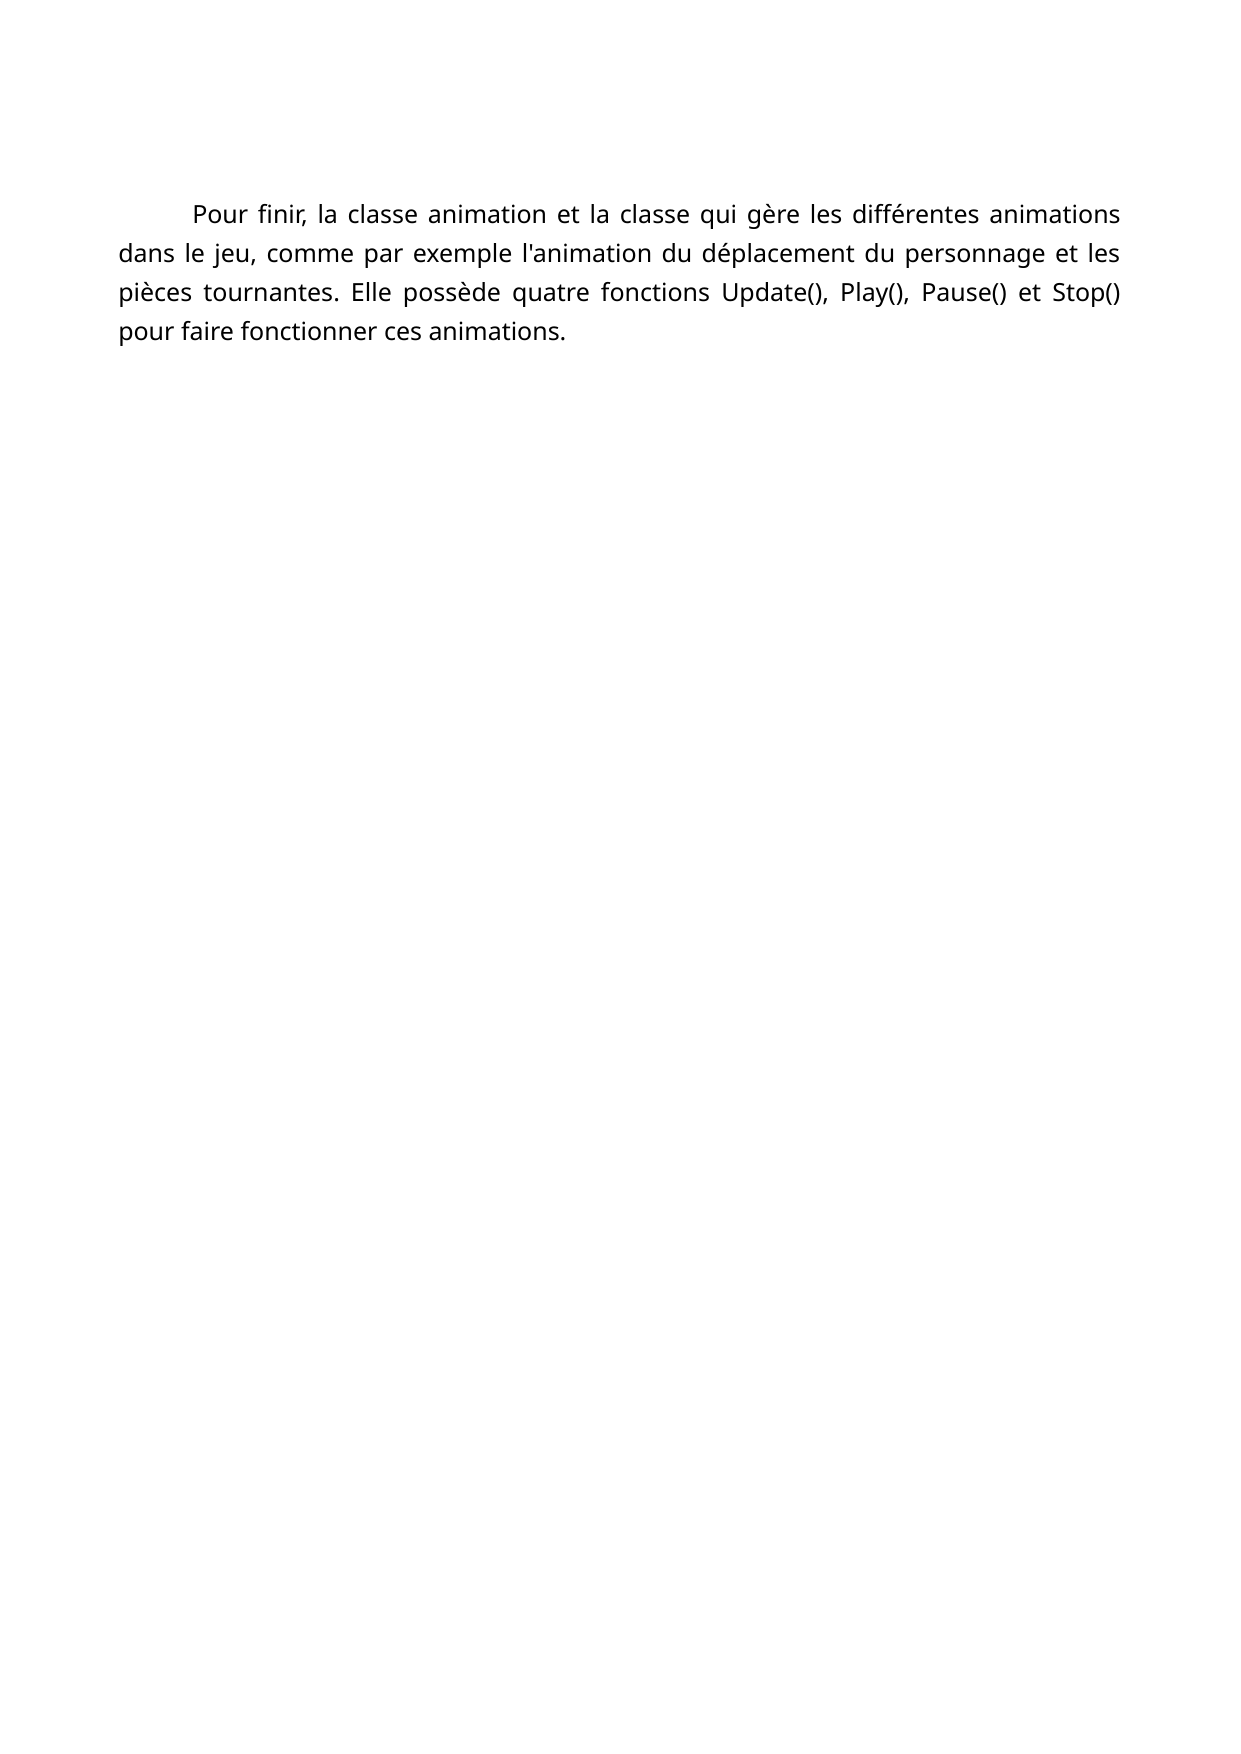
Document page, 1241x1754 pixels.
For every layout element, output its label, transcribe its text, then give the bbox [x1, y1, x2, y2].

text Pour finir, la classe animation et la classe qui gère les différentes animations dans le jeu, comme par exemple l'animation du déplacement du personnage et les pièces tournantes. Elle possède quatre fonctions Update(), Play(), Pause() et Stop() pour faire fonctionner ces animations. [118, 196, 1122, 348]
